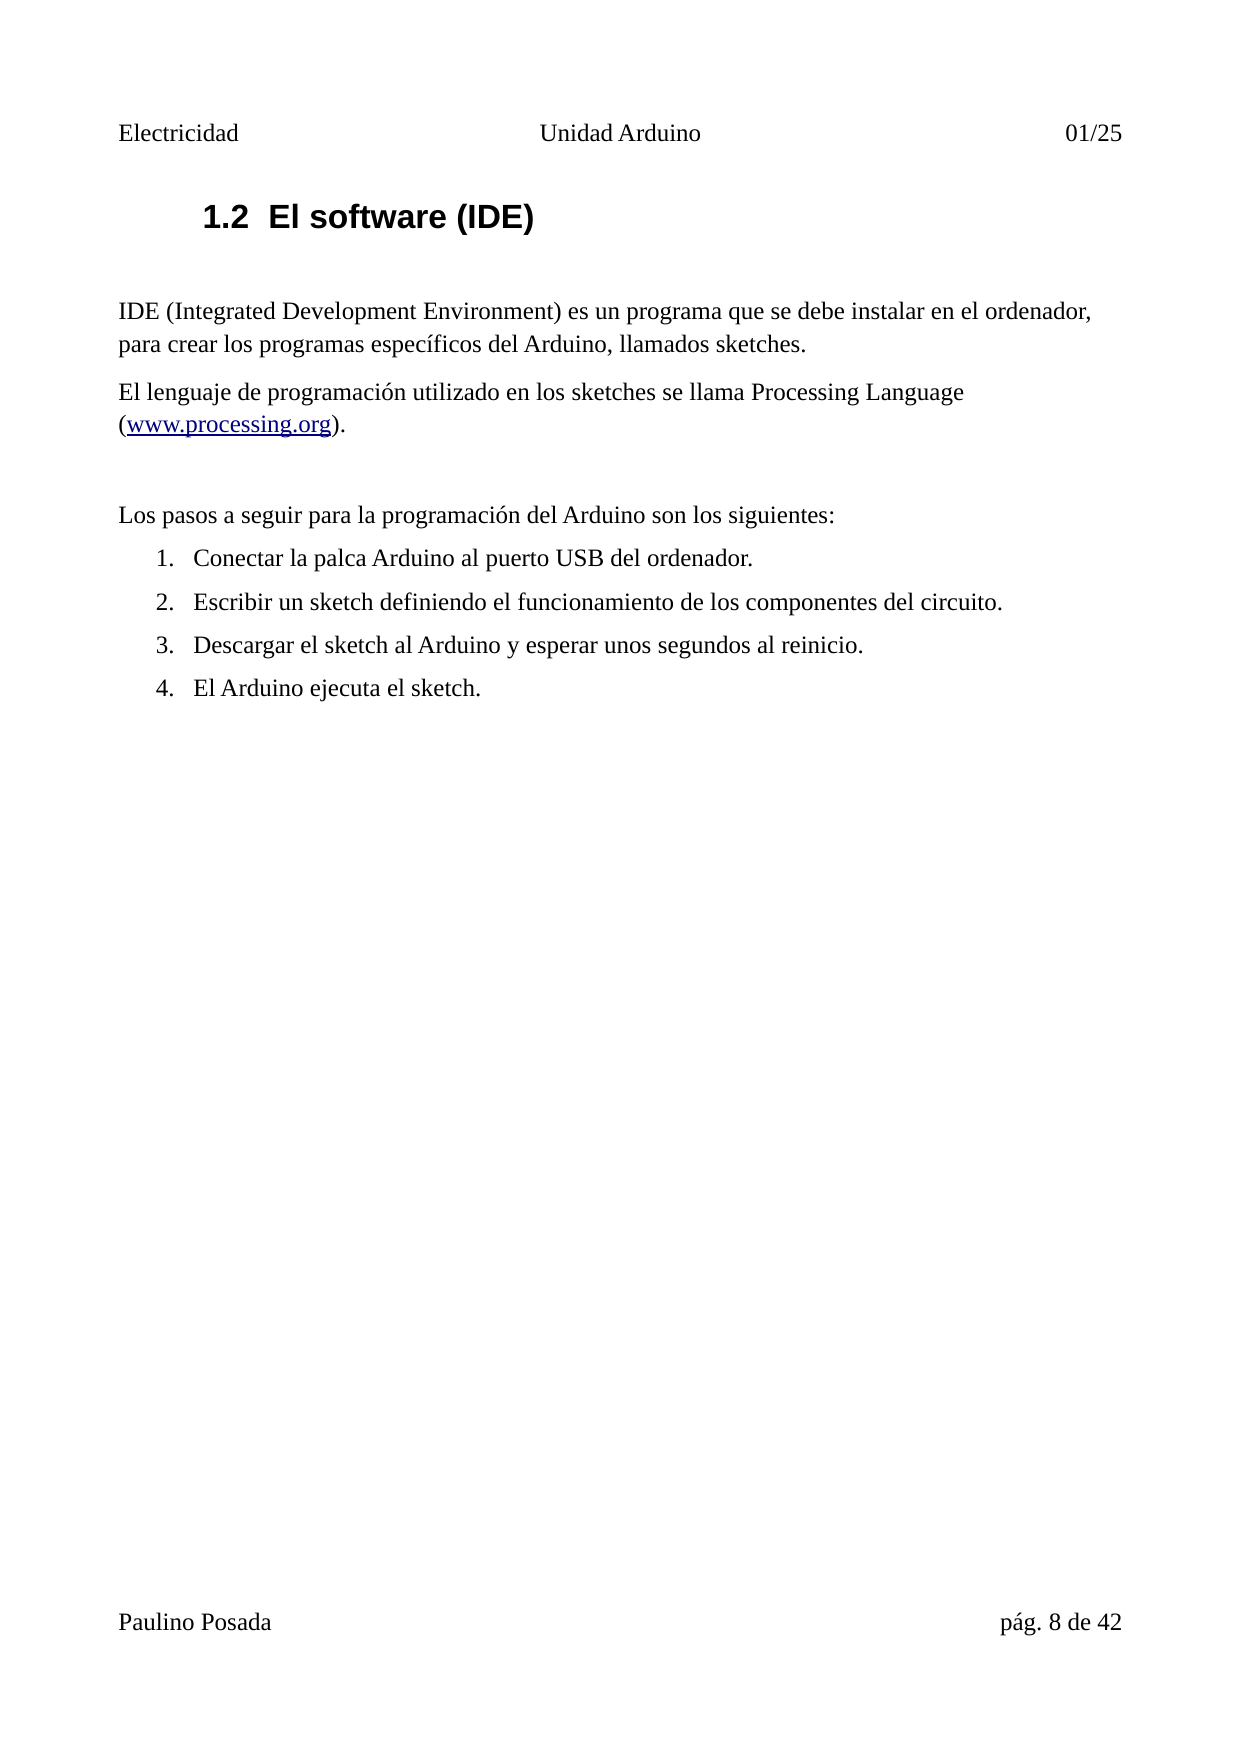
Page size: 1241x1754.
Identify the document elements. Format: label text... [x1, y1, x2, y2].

text El lenguaje de programación utilizado en los sketches se llama Processing Language (www.processing.org). [118, 377, 1122, 438]
text IDE (Integrated Development Environment) es un programa que se debe instalar en el ordenador, para crear los programas específicos del Arduino, llamados sketches. [118, 296, 1122, 358]
text Los pasos a seguir para la programación del Arduino son los siguientes: [118, 500, 1122, 529]
list Conectar la palca Arduino al puerto USB del ordenador. [156, 543, 1122, 572]
list Descargar el sketch al Arduino y esperar unos segundos al reinicio. [156, 630, 1122, 658]
list Escribir un sketch definiendo el funcionamiento de los componentes del circuito. [156, 587, 1122, 615]
list El Arduino ejecuta el sketch. [156, 673, 1122, 702]
subtitle El software (IDE) [193, 197, 1122, 236]
